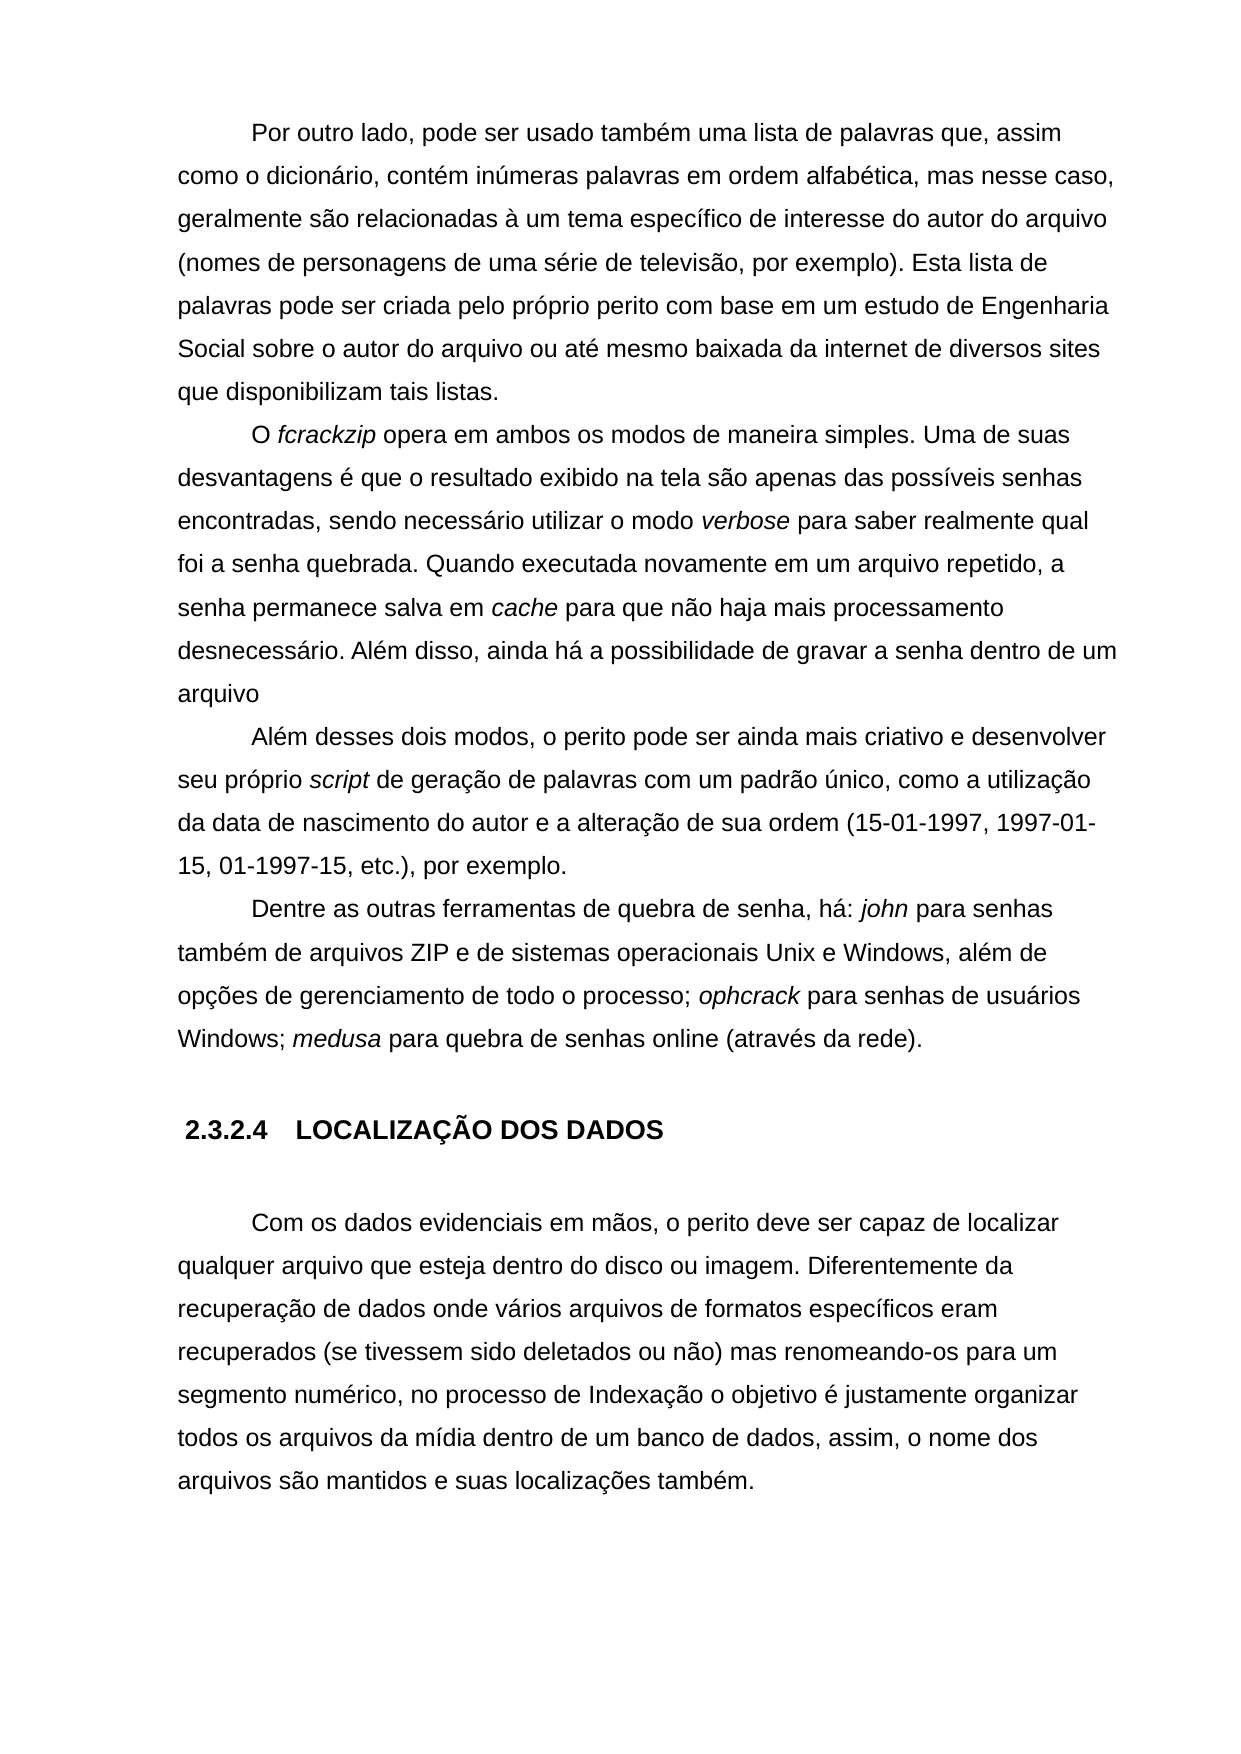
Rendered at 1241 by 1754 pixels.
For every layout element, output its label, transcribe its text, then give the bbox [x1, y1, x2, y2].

text Dentre as outras ferramentas de quebra de senha, há: john para senhas também de arquivos ZIP e de sistemas operacionais Unix e Windows, além de opções de gerenciamento de todo o processo; ophcrack para senhas de usuários Windows; medusa para quebra de senhas online (através da rede). [177, 894, 1122, 1052]
text Com os dados evidenciais em mãos, o perito deve ser capaz de localizar qualquer arquivo que esteja dentro do disco ou imagem. Diferentemente da recuperação de dados onde vários arquivos de formatos específicos eram recuperados (se tivessem sido deletados ou não) mas renomeando-os para um segmento numérico, no processo de Indexação o objetivo é justamente organizar todos os arquivos da mídia dentro de um banco de dados, assim, o nome dos arquivos são mantidos e suas localizações também. [177, 1207, 1122, 1495]
text Por outro lado, pode ser usado também uma lista de palavras que, assim como o dicionário, contém inúmeras palavras em ordem alfabética, mas nesse caso, geralmente são relacionadas à um tema específico de interesse do autor do arquivo (nomes de personagens de uma série de televisão, por exemplo). Esta lista de palavras pode ser criada pelo próprio perito com base em um estudo de Engenharia Social sobre o autor do arquivo ou até mesmo baixada da internet de diversos sites que disponibilizam tais listas. [177, 118, 1122, 406]
list LOCALIZAÇÃO DOS DADOS [177, 1114, 1122, 1145]
text Além desses dois modos, o perito pode ser ainda mais criativo e desenvolver seu próprio script de geração de palavras com um padrão único, como a utilização da data de nascimento do autor e a alteração de sua ordem (15-01-1997, 1997-01-15, 01-1997-15, etc.), por exemplo. [177, 722, 1122, 880]
text O fcrackzip opera em ambos os modos de maneira simples. Uma de suas desvantagens é que o resultado exibido na tela são apenas das possíveis senhas encontradas, sendo necessário utilizar o modo verbose para saber realmente qual foi a senha quebrada. Quando executada novamente em um arquivo repetido, a senha permanece salva em cache para que não haja mais processamento desnecessário. Além disso, ainda há a possibilidade de gravar a senha dentro de um arquivo [177, 420, 1122, 707]
